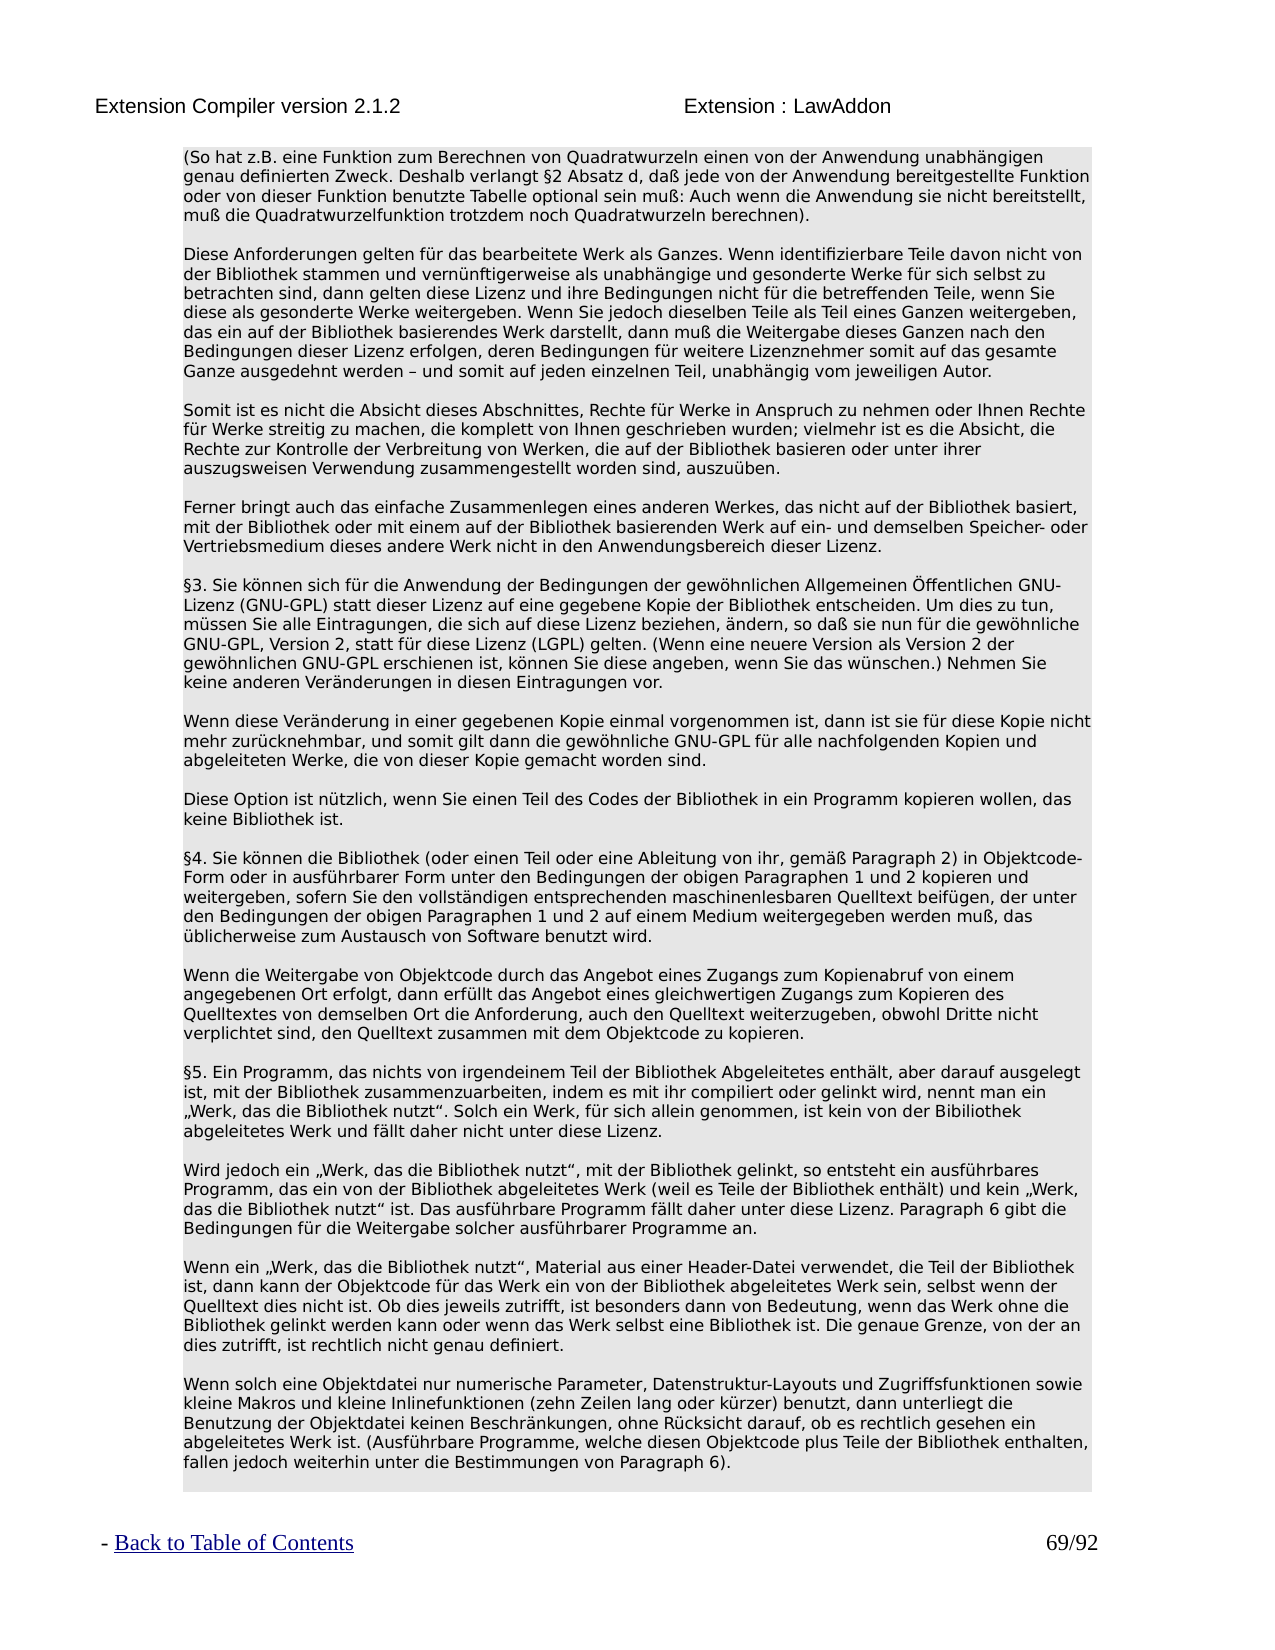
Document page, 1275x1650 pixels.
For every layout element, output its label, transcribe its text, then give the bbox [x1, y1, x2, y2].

text Wenn ein „Werk, das die Bibliothek nutzt“, Material aus einer Header-Datei verwendet, die Teil der Bibliothek ist, dann kann der Objektcode für das Werk ein von der Bibliothek abgeleitetes Werk sein, selbst wenn der Quelltext dies nicht ist. Ob dies jeweils zutrifft, ist besonders dann von Bedeutung, wenn das Werk ohne die Bibliothek gelinkt werden kann oder wenn das Werk selbst eine Bibliothek ist. Die genaue Grenze, von der an dies zutrifft, ist rechtlich nicht genau definiert. [183, 1258, 1092, 1355]
text Ferner bringt auch das einfache Zusammenlegen eines anderen Werkes, das nicht auf der Bibliothek basiert, mit der Bibliothek oder mit einem auf der Bibliothek basierenden Werk auf ein- und demselben Speicher- oder Vertriebsmedium dieses andere Werk nicht in den Anwendungsbereich dieser Lizenz. [183, 498, 1092, 557]
text Wenn diese Veränderung in einer gegebenen Kopie einmal vorgenommen ist, dann ist sie für diese Kopie nicht mehr zurücknehmbar, und somit gilt dann die gewöhnliche GNU-GPL für alle nachfolgenden Kopien und abgeleiteten Werke, die von dieser Kopie gemacht worden sind. [183, 712, 1092, 771]
text Wenn die Weitergabe von Objektcode durch das Angebot eines Zugangs zum Kopienabruf von einem angegebenen Ort erfolgt, dann erfüllt das Angebot eines gleichwertigen Zugangs zum Kopieren des Quelltextes von demselben Ort die Anforderung, auch den Quelltext weiterzugeben, obwohl Dritte nicht verplichtet sind, den Quelltext zusammen mit dem Objektcode zu kopieren. [183, 966, 1092, 1043]
text Wird jedoch ein „Werk, das die Bibliothek nutzt“, mit der Bibliothek gelinkt, so entsteht ein ausführbares Programm, das ein von der Bibliothek abgeleitetes Werk (weil es Teile der Bibliothek enthält) und kein „Werk, das die Bibliothek nutzt“ ist. Das ausführbare Programm fällt daher unter diese Lizenz. Paragraph 6 gibt die Bedingungen für die Weitergabe solcher ausführbarer Programme an. [183, 1160, 1092, 1238]
text §4. Sie können die Bibliothek (oder einen Teil oder eine Ableitung von ihr, gemäß Paragraph 2) in Objektcode-Form oder in ausführbarer Form unter den Bedingungen der obigen Paragraphen 1 und 2 kopieren und weitergeben, sofern Sie den vollständigen entsprechenden maschinenlesbaren Quelltext beifügen, der unter den Bedingungen der obigen Paragraphen 1 und 2 auf einem Medium weitergegeben werden muß, das üblicherweise zum Austausch von Software benutzt wird. [183, 849, 1092, 946]
text Diese Option ist nützlich, wenn Sie einen Teil des Codes der Bibliothek in ein Programm kopieren wollen, das keine Bibliothek ist. [183, 790, 1092, 829]
text Diese Anforderungen gelten für das bearbeitete Werk als Ganzes. Wenn identifizierbare Teile davon nicht von der Bibliothek stammen und vernünftigerweise als unabhängige und gesonderte Werke für sich selbst zu betrachten sind, dann gelten diese Lizenz und ihre Bedingungen nicht für die betreffenden Teile, wenn Sie diese als gesonderte Werke weitergeben. Wenn Sie jedoch dieselben Teile als Teil eines Ganzen weitergeben, das ein auf der Bibliothek basierendes Werk darstellt, dann muß die Weitergabe dieses Ganzen nach den Bedingungen dieser Lizenz erfolgen, deren Bedingungen für weitere Lizenznehmer somit auf das gesamte Ganze ausgedehnt werden – und somit auf jeden einzelnen Teil, unabhängig vom jeweiligen Autor. [183, 245, 1092, 381]
text §3. Sie können sich für die Anwendung der Bedingungen der gewöhnlichen Allgemeinen Öffentlichen GNU-Lizenz (GNU-GPL) statt dieser Lizenz auf eine gegebene Kopie der Bibliothek entscheiden. Um dies zu tun, müssen Sie alle Eintragungen, die sich auf diese Lizenz beziehen, ändern, so daß sie nun für die gewöhnliche GNU-GPL, Version 2, statt für diese Lizenz (LGPL) gelten. (Wenn eine neuere Version als Version 2 der gewöhnlichen GNU-GPL erschienen ist, können Sie diese angeben, wenn Sie das wünschen.) Nehmen Sie keine anderen Veränderungen in diesen Eintragungen vor. [183, 576, 1092, 693]
text Somit ist es nicht die Absicht dieses Abschnittes, Rechte für Werke in Anspruch zu nehmen oder Ihnen Rechte für Werke streitig zu machen, die komplett von Ihnen geschrieben wurden; vielmehr ist es die Absicht, die Rechte zur Kontrolle der Verbreitung von Werken, die auf der Bibliothek basieren oder unter ihrer auszugsweisen Verwendung zusammengestellt worden sind, auszuüben. [183, 401, 1092, 479]
text (So hat z.B. eine Funktion zum Berechnen von Quadratwurzeln einen von der Anwendung unabhängigen genau definierten Zweck. Deshalb verlangt §2 Absatz d, daß jede von der Anwendung bereitgestellte Funktion oder von dieser Funktion benutzte Tabelle optional sein muß: Auch wenn die Anwendung sie nicht bereitstellt, muß die Quadratwurzelfunktion trotzdem noch Quadratwurzeln berechnen). [183, 147, 1092, 225]
text Wenn solch eine Objektdatei nur numerische Parameter, Datenstruktur-Layouts und Zugriffsfunktionen sowie kleine Makros und kleine Inlinefunktionen (zehn Zeilen lang oder kürzer) benutzt, dann unterliegt die Benutzung der Objektdatei keinen Beschränkungen, ohne Rücksicht darauf, ob es rechtlich gesehen ein abgeleitetes Werk ist. (Ausführbare Programme, welche diesen Objektcode plus Teile der Bibliothek enthalten, fallen jedoch weiterhin unter die Bestimmungen von Paragraph 6). [183, 1375, 1092, 1472]
text §5. Ein Programm, das nichts von irgendeinem Teil der Bibliothek Abgeleitetes enthält, aber darauf ausgelegt ist, mit der Bibliothek zusammenzuarbeiten, indem es mit ihr compiliert oder gelinkt wird, nennt man ein „Werk, das die Bibliothek nutzt“. Solch ein Werk, für sich allein genommen, ist kein von der Bibiliothek abgeleitetes Werk und fällt daher nicht unter diese Lizenz. [183, 1063, 1092, 1141]
